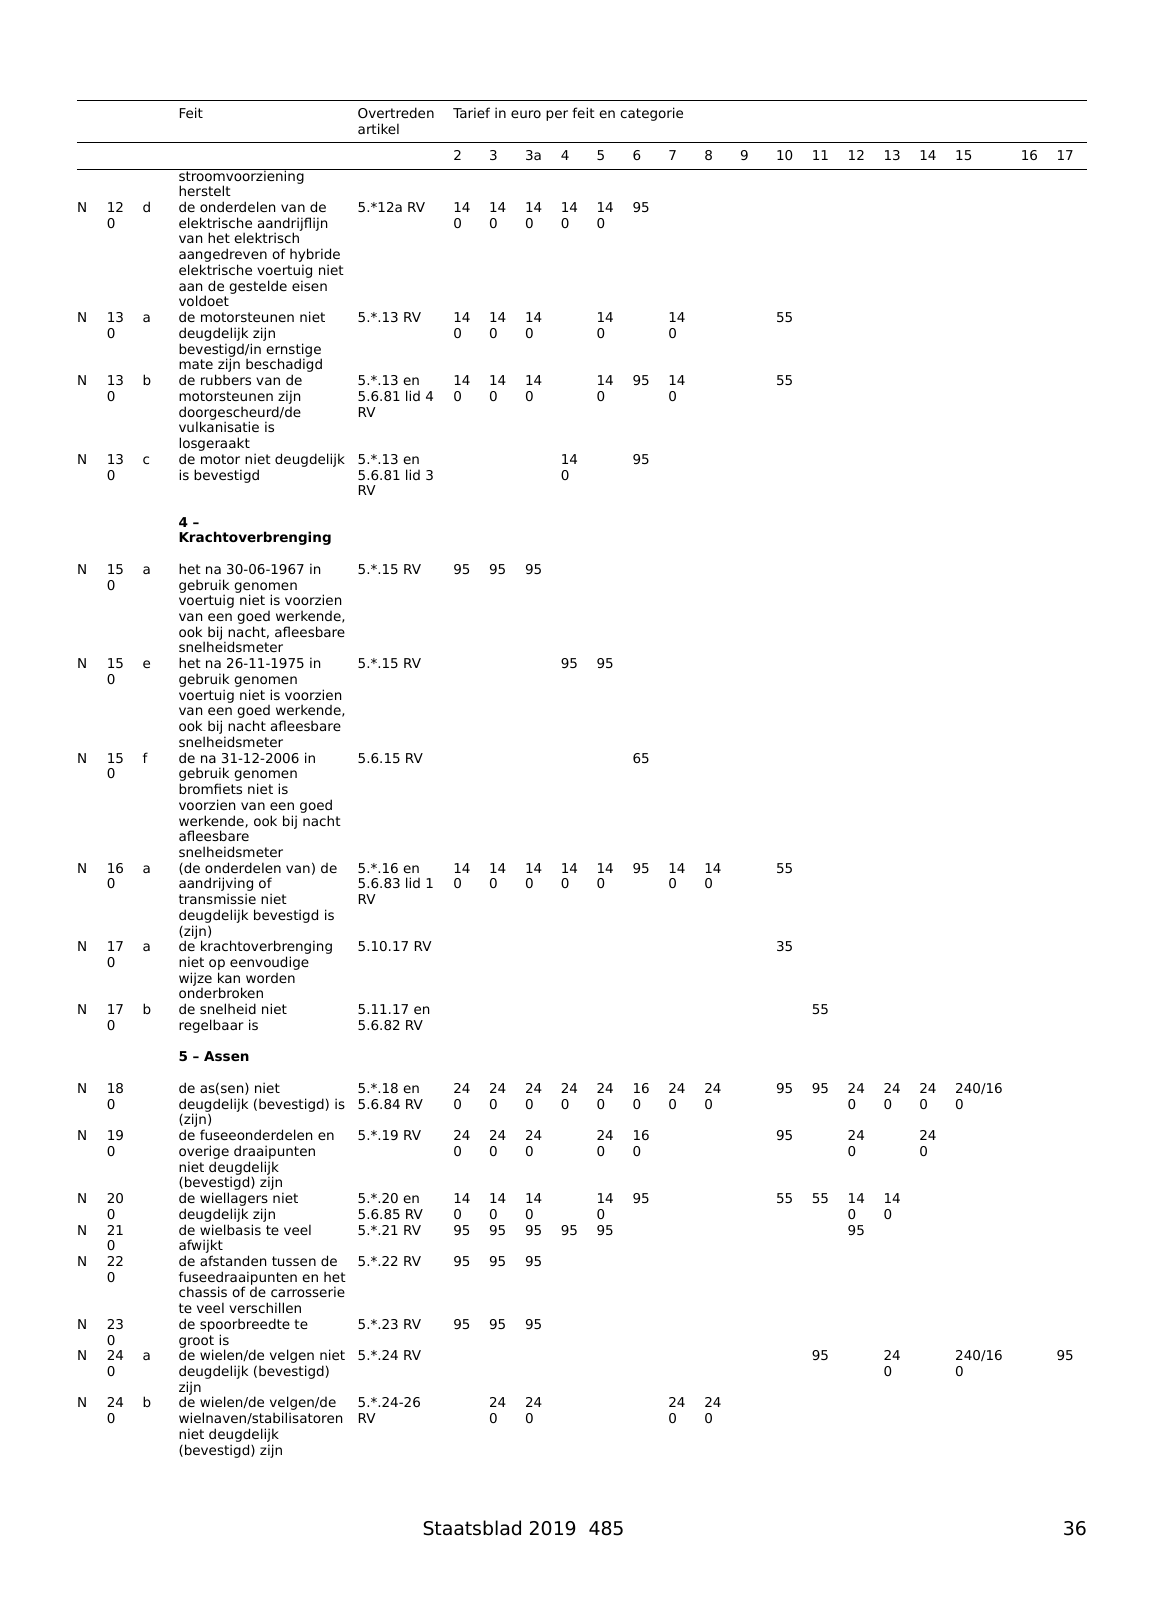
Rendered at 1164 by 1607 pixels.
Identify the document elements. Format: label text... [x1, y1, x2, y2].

table_cell [913, 499, 949, 514]
table_cell [1051, 1395, 1087, 1458]
table_cell [662, 1191, 698, 1222]
table_cell [949, 1317, 1015, 1348]
table_cell [698, 1222, 734, 1254]
table_cell [913, 861, 949, 939]
table_cell [172, 546, 352, 562]
table_cell 150 [101, 562, 136, 656]
table_cell [447, 546, 483, 562]
table_cell [352, 499, 447, 514]
table_cell 240 [483, 1081, 519, 1128]
table_cell [483, 1065, 519, 1081]
table_cell [136, 1081, 172, 1128]
table_cell [841, 1034, 877, 1049]
table_cell de afstanden tussen de fuseedraaipunten en het chassis of de carrosserie te veel verschillen [172, 1254, 352, 1317]
table_header [77, 101, 101, 142]
table_cell [662, 1348, 698, 1395]
table_cell 140 [447, 310, 483, 373]
table_cell 240 [913, 1128, 949, 1191]
table_cell [1051, 750, 1087, 861]
table_cell het na 30-06-1967 in gebruik genomen voertuig niet is voorzien van een goed werkende, ook bij nacht, afleesbare snelheidsmeter [172, 562, 352, 656]
table_cell [734, 1002, 770, 1033]
table_cell 140 [519, 861, 555, 939]
table_cell [662, 1002, 698, 1033]
table_cell [877, 1254, 913, 1317]
table_cell [447, 515, 483, 546]
table_cell [591, 499, 626, 514]
table_cell [555, 750, 591, 861]
table_cell [1051, 1065, 1087, 1081]
table_cell [949, 310, 1015, 373]
table_cell 230 [101, 1317, 136, 1348]
table_cell [352, 1049, 447, 1065]
table_cell [1015, 1348, 1051, 1395]
table_cell [1015, 200, 1051, 310]
table_cell 95 [483, 1317, 519, 1348]
table_cell [591, 1049, 626, 1065]
table_cell [734, 1034, 770, 1049]
table_cell [698, 1034, 734, 1049]
table_cell [77, 1065, 101, 1081]
table_cell [1051, 939, 1087, 1002]
table_cell [662, 656, 698, 750]
table_cell 160 [101, 861, 136, 939]
table_cell de onderdelen van de elektrische aandrijflijn van het elektrisch aangedreven of hybride elektrische voertuig niet aan de gestelde eisen voldoet [172, 200, 352, 310]
table_cell 120 [101, 200, 136, 310]
table_cell [770, 1065, 806, 1081]
table_cell [949, 200, 1015, 310]
table_cell 95 [519, 1254, 555, 1317]
table_cell de motorsteunen niet deugdelijk zijn bevestigd/in ernstige mate zijn beschadigd [172, 310, 352, 373]
table_cell [1015, 1049, 1051, 1065]
table_cell [913, 515, 949, 546]
table_cell 9 [734, 143, 770, 168]
table_cell [698, 939, 734, 1002]
table_cell 240 [591, 1081, 626, 1128]
table_cell [662, 562, 698, 656]
table_header [136, 101, 172, 142]
table_cell 240 [519, 1081, 555, 1128]
table_cell 95 [555, 1222, 591, 1254]
table_cell a [136, 861, 172, 939]
table_cell [591, 1348, 626, 1395]
table_cell [698, 1128, 734, 1191]
table_cell [949, 750, 1015, 861]
table_cell 240 [483, 1395, 519, 1458]
table_cell [519, 1065, 555, 1081]
table_cell 6 [626, 143, 662, 168]
table_cell [734, 1317, 770, 1348]
table_cell [913, 1348, 949, 1395]
table_cell [949, 170, 1015, 200]
table_cell 95 [483, 562, 519, 656]
table_cell [1051, 310, 1087, 373]
table_cell de motor niet deugdelijk is bevestigd [172, 452, 352, 499]
table_cell [877, 1395, 913, 1458]
table_cell 240 [877, 1348, 913, 1395]
table_cell [591, 1395, 626, 1458]
table_cell 95 [483, 1222, 519, 1254]
table_cell 240 [447, 1128, 483, 1191]
table_cell [136, 546, 172, 562]
table_cell [1015, 1128, 1051, 1191]
table_cell [519, 1348, 555, 1395]
table_cell [519, 452, 555, 499]
table_cell [841, 170, 877, 200]
table_cell 140 [555, 452, 591, 499]
table_cell d [136, 200, 172, 310]
table_cell [806, 1034, 841, 1049]
table_cell [1015, 310, 1051, 373]
table_cell [1015, 546, 1051, 562]
table_cell [172, 499, 352, 514]
table_cell a [136, 562, 172, 656]
table_cell [101, 170, 136, 200]
table_cell [913, 452, 949, 499]
table_cell [734, 1348, 770, 1395]
table_cell [136, 1222, 172, 1254]
table_cell N [77, 1395, 101, 1458]
table_cell [1015, 861, 1051, 939]
table_cell [698, 1191, 734, 1222]
table_cell [1051, 373, 1087, 452]
table_cell [841, 200, 877, 310]
table_cell 140 [519, 1191, 555, 1222]
table_cell 140 [447, 200, 483, 310]
table_cell 95 [806, 1081, 841, 1128]
table_cell 95 [519, 562, 555, 656]
table_cell N [77, 1002, 101, 1033]
table_cell [841, 1348, 877, 1395]
table_cell [698, 452, 734, 499]
table_cell [734, 546, 770, 562]
table_cell [734, 562, 770, 656]
table_cell [877, 1034, 913, 1049]
table_cell 140 [483, 310, 519, 373]
table_cell [101, 515, 136, 546]
table_cell [101, 1034, 136, 1049]
table_cell [949, 939, 1015, 1002]
table_cell 140 [591, 373, 626, 452]
table_cell 95 [770, 1081, 806, 1128]
table_cell [841, 546, 877, 562]
table_cell 240 [841, 1081, 877, 1128]
table_cell [806, 1317, 841, 1348]
table_cell [626, 515, 662, 546]
table_cell 95 [447, 1222, 483, 1254]
table_cell [662, 452, 698, 499]
table_cell [483, 1034, 519, 1049]
table_cell N [77, 1128, 101, 1191]
table_cell 55 [770, 1191, 806, 1222]
table_cell [1051, 1002, 1087, 1033]
table_cell 130 [101, 452, 136, 499]
table_cell [519, 515, 555, 546]
table_cell [136, 170, 172, 200]
table_cell 8 [698, 143, 734, 168]
table_cell [734, 1222, 770, 1254]
table_cell de as(sen) niet deugdelijk (bevestigd) is (zijn) [172, 1081, 352, 1128]
table_cell 5.*12a RV [352, 200, 447, 310]
table_cell 5.11.17 en 5.6.82 RV [352, 1002, 447, 1033]
table_cell 210 [101, 1222, 136, 1254]
table_cell 95 [626, 1191, 662, 1222]
table_cell N [77, 1317, 101, 1348]
table_cell [698, 562, 734, 656]
table_cell 140 [698, 861, 734, 939]
table_cell [913, 1065, 949, 1081]
table_cell [770, 452, 806, 499]
table_cell [913, 546, 949, 562]
table_cell [877, 750, 913, 861]
table_cell 240 [447, 1081, 483, 1128]
table_cell [841, 1065, 877, 1081]
table_cell [698, 200, 734, 310]
table_cell [555, 1065, 591, 1081]
table_cell [136, 1128, 172, 1191]
table_cell [662, 1222, 698, 1254]
table_header Overtreden artikel [352, 101, 447, 142]
table_cell [662, 200, 698, 310]
table_cell [591, 939, 626, 1002]
table_cell b [136, 1395, 172, 1458]
table_cell 95 [447, 1317, 483, 1348]
table_cell [913, 1034, 949, 1049]
table_cell 10 [770, 143, 806, 168]
table_cell [877, 200, 913, 310]
table_cell 240 [841, 1128, 877, 1191]
table_cell 140 [591, 1191, 626, 1222]
table_cell [626, 939, 662, 1002]
table_cell de wielen/de velgen/de wielnaven/stabilisatoren niet deugdelijk (bevestigd) zijn [172, 1395, 352, 1458]
table_cell [1051, 1254, 1087, 1317]
table_cell [101, 1049, 136, 1065]
table_cell [1051, 861, 1087, 939]
table_cell 5 [591, 143, 626, 168]
table_cell [949, 562, 1015, 656]
table_cell [1015, 1081, 1051, 1128]
table_cell [806, 452, 841, 499]
table_cell [913, 1049, 949, 1065]
table_cell [626, 562, 662, 656]
table_header Tarief in euro per feit en categorie [447, 101, 1087, 142]
table_cell [806, 939, 841, 1002]
table_cell 95 [519, 1222, 555, 1254]
table_cell 5.*.13 RV [352, 310, 447, 373]
table_cell [949, 1128, 1015, 1191]
table_cell [949, 546, 1015, 562]
table_cell 190 [101, 1128, 136, 1191]
table_cell [734, 1065, 770, 1081]
table_cell 5.*.21 RV [352, 1222, 447, 1254]
table_cell [913, 1222, 949, 1254]
table_cell [841, 452, 877, 499]
table_cell [1015, 1034, 1051, 1049]
table_cell 5.10.17 RV [352, 939, 447, 1002]
table_cell 240/160 [949, 1348, 1015, 1395]
table_cell [1051, 1317, 1087, 1348]
table_cell de wielbasis te veel afwijkt [172, 1222, 352, 1254]
table_cell [555, 170, 591, 200]
table_cell [877, 452, 913, 499]
table_cell [698, 310, 734, 373]
table_cell [1051, 1191, 1087, 1222]
table_cell 140 [483, 200, 519, 310]
table_cell [770, 546, 806, 562]
table_cell [913, 1002, 949, 1033]
table_cell [352, 170, 447, 200]
table_cell 160 [626, 1081, 662, 1128]
table_cell [172, 1034, 352, 1049]
table_cell [806, 546, 841, 562]
table_cell [447, 499, 483, 514]
table_cell [949, 515, 1015, 546]
table_cell 95 [447, 562, 483, 656]
table_cell [519, 499, 555, 514]
table_cell [483, 452, 519, 499]
table_cell [806, 1128, 841, 1191]
table_cell [806, 373, 841, 452]
table_cell [591, 452, 626, 499]
table_cell 5.*.18 en 5.6.84 RV [352, 1081, 447, 1128]
table_cell 5.*.23 RV [352, 1317, 447, 1348]
table_cell [806, 170, 841, 200]
table_cell 3a [519, 143, 555, 168]
table_cell [591, 562, 626, 656]
table_cell [136, 143, 172, 168]
table_cell [877, 310, 913, 373]
table_cell [77, 546, 101, 562]
table_cell a [136, 939, 172, 1002]
table_cell [662, 1254, 698, 1317]
table_cell 240 [877, 1081, 913, 1128]
table_cell N [77, 939, 101, 1002]
table_cell 140 [591, 861, 626, 939]
table_cell [841, 1317, 877, 1348]
table_cell 240 [555, 1081, 591, 1128]
table_cell [519, 1049, 555, 1065]
table_cell [770, 750, 806, 861]
table_cell de snelheid niet regelbaar is [172, 1002, 352, 1033]
table_cell [806, 861, 841, 939]
table_cell 5.*.15 RV [352, 656, 447, 750]
table_cell b [136, 1002, 172, 1033]
table_cell [698, 499, 734, 514]
table_cell de na 31-12-2006 in gebruik genomen bromfiets niet is voorzien van een goed werkende, ook bij nacht afleesbare snelheidsmeter [172, 750, 352, 861]
table_cell [734, 499, 770, 514]
table_cell [841, 1049, 877, 1065]
table_header [101, 101, 136, 142]
table_cell [877, 373, 913, 452]
table_cell [1051, 546, 1087, 562]
table_cell [770, 1348, 806, 1395]
table_cell [841, 499, 877, 514]
table_cell [698, 750, 734, 861]
table_cell [483, 656, 519, 750]
table_cell [841, 562, 877, 656]
table_cell [555, 1254, 591, 1317]
table_cell [877, 861, 913, 939]
table_cell [698, 170, 734, 200]
table_cell 95 [591, 656, 626, 750]
table_cell [555, 1128, 591, 1191]
table_cell [555, 1395, 591, 1458]
table_cell [591, 1254, 626, 1317]
table_cell [698, 1049, 734, 1065]
table_cell [1015, 562, 1051, 656]
table_cell 140 [662, 310, 698, 373]
table_cell 170 [101, 1002, 136, 1033]
table_cell 130 [101, 373, 136, 452]
table_cell [662, 499, 698, 514]
table_cell 4 [555, 143, 591, 168]
table_cell [949, 861, 1015, 939]
table_cell [555, 1034, 591, 1049]
table_cell [734, 1081, 770, 1128]
table_cell [806, 499, 841, 514]
table_cell [352, 546, 447, 562]
table_cell [626, 1049, 662, 1065]
table_cell 35 [770, 939, 806, 1002]
table_cell [877, 170, 913, 200]
table_cell 3 [483, 143, 519, 168]
table_cell [662, 1317, 698, 1348]
table_cell [352, 1034, 447, 1049]
table_cell [806, 1395, 841, 1458]
table_cell 180 [101, 1081, 136, 1128]
table_cell 5.*.24-26 RV [352, 1395, 447, 1458]
table_cell [1051, 515, 1087, 546]
table_cell [447, 750, 483, 861]
table_cell [770, 1034, 806, 1049]
table_cell [1051, 1222, 1087, 1254]
table_cell [949, 1002, 1015, 1033]
table_cell a [136, 310, 172, 373]
table_cell [770, 170, 806, 200]
table_cell [626, 1348, 662, 1395]
table_cell [626, 656, 662, 750]
table_cell [1015, 1191, 1051, 1222]
table_cell [913, 939, 949, 1002]
table_cell [136, 515, 172, 546]
table_cell [1015, 1317, 1051, 1348]
table_cell 140 [447, 861, 483, 939]
table_cell [1051, 1049, 1087, 1065]
table_cell N [77, 1191, 101, 1222]
table_cell [770, 1222, 806, 1254]
table_cell 5.*.19 RV [352, 1128, 447, 1191]
table_cell [841, 656, 877, 750]
table_cell [806, 515, 841, 546]
table_cell [555, 373, 591, 452]
table_cell [1051, 499, 1087, 514]
table_cell [1015, 1395, 1051, 1458]
table_cell [1051, 1034, 1087, 1049]
table_cell 5.*.16 en 5.6.83 lid 1 RV [352, 861, 447, 939]
table_cell [698, 515, 734, 546]
table_cell [806, 310, 841, 373]
table_cell [1051, 1128, 1087, 1191]
table_header Feit [172, 101, 352, 142]
table_cell 240 [662, 1081, 698, 1128]
table_cell 240 [483, 1128, 519, 1191]
table_cell [447, 1065, 483, 1081]
table_cell 150 [101, 656, 136, 750]
table_cell b [136, 373, 172, 452]
table_cell 65 [626, 750, 662, 861]
table_cell [519, 170, 555, 200]
table_cell 55 [806, 1002, 841, 1033]
table_cell 240 [101, 1395, 136, 1458]
table_cell [591, 1034, 626, 1049]
table_cell 240 [591, 1128, 626, 1191]
table_cell [662, 546, 698, 562]
table_cell [483, 170, 519, 200]
table_cell [662, 1049, 698, 1065]
table_cell [698, 1317, 734, 1348]
table_cell 5.*.13 en 5.6.81 lid 3 RV [352, 452, 447, 499]
table_cell [841, 515, 877, 546]
table_cell [626, 499, 662, 514]
table_cell [483, 1348, 519, 1395]
table_cell [447, 1395, 483, 1458]
table_cell 140 [877, 1191, 913, 1222]
table_cell stroomvoorziening herstelt [172, 170, 352, 200]
table_cell [841, 373, 877, 452]
table_cell 140 [519, 310, 555, 373]
table_cell [877, 1222, 913, 1254]
table_cell 240 [698, 1081, 734, 1128]
table_cell [734, 452, 770, 499]
table_cell [591, 515, 626, 546]
table_cell [591, 1002, 626, 1033]
table_cell (de onderdelen van) de aandrijving of transmissie niet deugdelijk bevestigd is (zijn) [172, 861, 352, 939]
table_cell de fuseeonderdelen en overige draaipunten niet deugdelijk (bevestigd) zijn [172, 1128, 352, 1191]
table_cell [555, 1049, 591, 1065]
table_cell [447, 1002, 483, 1033]
table_cell [770, 1395, 806, 1458]
table_cell [483, 515, 519, 546]
table_cell [1015, 656, 1051, 750]
table_cell [734, 515, 770, 546]
table_cell [1051, 452, 1087, 499]
table_cell [77, 170, 101, 200]
table_cell [1015, 499, 1051, 514]
table_cell [447, 1049, 483, 1065]
table_cell [913, 750, 949, 861]
table_cell [352, 515, 447, 546]
table_cell [770, 1049, 806, 1065]
table_cell [1051, 200, 1087, 310]
table_cell [734, 939, 770, 1002]
table_cell [734, 310, 770, 373]
table_cell 95 [841, 1222, 877, 1254]
table_cell 240 [698, 1395, 734, 1458]
table_cell 140 [447, 373, 483, 452]
table_cell [770, 1317, 806, 1348]
table_cell 140 [662, 373, 698, 452]
table_cell 12 [841, 143, 877, 168]
table_cell de krachtoverbrenging niet op eenvoudige wijze kan worden onderbroken [172, 939, 352, 1002]
table_cell [662, 939, 698, 1002]
table_cell 14 [913, 143, 949, 168]
table_cell 140 [519, 373, 555, 452]
table_cell [949, 1191, 1015, 1222]
table_cell c [136, 452, 172, 499]
table_cell [591, 546, 626, 562]
table_cell [519, 750, 555, 861]
table_cell [949, 1222, 1015, 1254]
table_cell 15 [949, 143, 1015, 168]
table_cell [483, 1002, 519, 1033]
table_cell [626, 1254, 662, 1317]
table_cell [913, 1317, 949, 1348]
table_cell [101, 1065, 136, 1081]
table_cell 17 [1051, 143, 1087, 168]
table_cell [77, 1049, 101, 1065]
table_cell 95 [626, 373, 662, 452]
table_cell [949, 1395, 1015, 1458]
table_cell N [77, 1348, 101, 1395]
table_cell [841, 1395, 877, 1458]
table_cell [352, 1065, 447, 1081]
table_cell de spoorbreedte te groot is [172, 1317, 352, 1348]
table_cell [626, 1002, 662, 1033]
table_cell [519, 1002, 555, 1033]
table_cell [698, 1348, 734, 1395]
table_cell [136, 1191, 172, 1222]
table_cell [101, 546, 136, 562]
table_cell [1051, 562, 1087, 656]
table_cell [841, 939, 877, 1002]
table_cell 16 [1015, 143, 1051, 168]
table_cell [877, 656, 913, 750]
table_cell [1051, 170, 1087, 200]
table_cell [591, 170, 626, 200]
table_cell [555, 499, 591, 514]
table_cell [877, 1049, 913, 1065]
table_cell [877, 1128, 913, 1191]
table_cell 55 [770, 861, 806, 939]
table_cell [841, 1254, 877, 1317]
table_cell [483, 939, 519, 1002]
table_cell [519, 546, 555, 562]
table_cell [555, 1002, 591, 1033]
table_cell [101, 499, 136, 514]
table_cell [770, 1254, 806, 1317]
table_cell [662, 515, 698, 546]
table_cell [662, 750, 698, 861]
table_cell [877, 1065, 913, 1081]
table_cell [806, 1254, 841, 1317]
table_cell [447, 170, 483, 200]
table_cell [555, 515, 591, 546]
table_cell [77, 1034, 101, 1049]
table_cell [698, 1254, 734, 1317]
table_cell [913, 1395, 949, 1458]
table_cell [626, 1317, 662, 1348]
table_cell [591, 1317, 626, 1348]
table_cell [913, 373, 949, 452]
table_cell [555, 939, 591, 1002]
table_cell 55 [770, 310, 806, 373]
table_cell de wielen/de velgen niet deugdelijk (bevestigd) zijn [172, 1348, 352, 1395]
table_cell 140 [841, 1191, 877, 1222]
table_cell [698, 373, 734, 452]
table_cell 140 [483, 373, 519, 452]
table_cell 95 [1051, 1348, 1087, 1395]
table_cell [136, 499, 172, 514]
table_cell [877, 546, 913, 562]
table_cell [949, 1254, 1015, 1317]
table_cell [483, 750, 519, 861]
table_cell [806, 1065, 841, 1081]
table_cell [1015, 1254, 1051, 1317]
table_cell 140 [662, 861, 698, 939]
table_cell [770, 1002, 806, 1033]
table_cell 95 [806, 1348, 841, 1395]
table_cell [877, 515, 913, 546]
table_cell N [77, 656, 101, 750]
table_cell 95 [626, 452, 662, 499]
table_cell 140 [555, 200, 591, 310]
table_cell [483, 499, 519, 514]
table_cell [806, 562, 841, 656]
table_cell [770, 562, 806, 656]
table_cell [949, 656, 1015, 750]
table_cell [698, 1065, 734, 1081]
table_cell [136, 1065, 172, 1081]
table_cell 140 [555, 861, 591, 939]
table_cell [626, 310, 662, 373]
table_cell [806, 750, 841, 861]
table_cell [519, 656, 555, 750]
table_cell [447, 1348, 483, 1395]
table_cell [877, 562, 913, 656]
table_cell [1015, 1222, 1051, 1254]
table_cell 5.*.15 RV [352, 562, 447, 656]
table_cell 95 [483, 1254, 519, 1317]
table_cell 240 [519, 1128, 555, 1191]
table_cell [1015, 939, 1051, 1002]
table_cell [841, 750, 877, 861]
table_cell [841, 861, 877, 939]
table_cell 5.*.22 RV [352, 1254, 447, 1317]
table_cell [877, 1002, 913, 1033]
table_cell [913, 170, 949, 200]
table_cell 95 [519, 1317, 555, 1348]
table_cell e [136, 656, 172, 750]
table_cell 95 [555, 656, 591, 750]
table_cell [1015, 515, 1051, 546]
table_cell 95 [447, 1254, 483, 1317]
table_cell 130 [101, 310, 136, 373]
table_cell [1015, 452, 1051, 499]
table_cell [1015, 750, 1051, 861]
table_cell [734, 1395, 770, 1458]
table_cell [949, 499, 1015, 514]
table_cell N [77, 1254, 101, 1317]
table_cell [841, 1002, 877, 1033]
table_cell 5.*.20 en 5.6.85 RV [352, 1191, 447, 1222]
table_cell [770, 200, 806, 310]
table_cell N [77, 373, 101, 452]
table_cell [841, 310, 877, 373]
table_cell N [77, 562, 101, 656]
table_cell 140 [483, 861, 519, 939]
table_cell [1015, 1065, 1051, 1081]
table_cell [626, 546, 662, 562]
table_cell 240 [519, 1395, 555, 1458]
table_cell [101, 143, 136, 168]
table_cell 240 [662, 1395, 698, 1458]
table_cell [77, 515, 101, 546]
table_cell [913, 562, 949, 656]
table_cell [626, 1222, 662, 1254]
table_cell 5.6.15 RV [352, 750, 447, 861]
table_cell [806, 656, 841, 750]
table_cell 5 – Assen [172, 1049, 352, 1065]
table_cell N [77, 452, 101, 499]
table_cell [136, 1317, 172, 1348]
table_cell [806, 1222, 841, 1254]
table_cell [172, 1065, 352, 1081]
table_cell [949, 1065, 1015, 1081]
table_cell [136, 1254, 172, 1317]
table_cell [555, 1317, 591, 1348]
table_cell [519, 1034, 555, 1049]
table_cell [555, 1191, 591, 1222]
table_cell [913, 1254, 949, 1317]
table_cell f [136, 750, 172, 861]
table_cell [352, 143, 447, 168]
table_cell [770, 499, 806, 514]
table_cell 5.*.24 RV [352, 1348, 447, 1395]
table_cell 240 [913, 1081, 949, 1128]
table_cell [591, 750, 626, 861]
table_cell [136, 1034, 172, 1049]
table_cell 160 [626, 1128, 662, 1191]
table_cell [447, 656, 483, 750]
table_cell [483, 546, 519, 562]
table_cell [1015, 373, 1051, 452]
table_cell [734, 1128, 770, 1191]
table_cell 240/160 [949, 1081, 1015, 1128]
table_cell [77, 143, 101, 168]
table_cell [913, 1191, 949, 1222]
table_cell het na 26-11-1975 in gebruik genomen voertuig niet is voorzien van een goed werkende, ook bij nacht afleesbare snelheidsmeter [172, 656, 352, 750]
table_cell [77, 499, 101, 514]
table_cell de rubbers van de motorsteunen zijn doorgescheurd/de vulkanisatie is losgeraakt [172, 373, 352, 452]
table_cell 200 [101, 1191, 136, 1222]
table_cell [877, 1317, 913, 1348]
table_cell 140 [447, 1191, 483, 1222]
table_cell [555, 562, 591, 656]
table_cell [1051, 656, 1087, 750]
table_cell 95 [591, 1222, 626, 1254]
table_cell [698, 1002, 734, 1033]
table_cell 95 [626, 861, 662, 939]
table_cell [662, 1034, 698, 1049]
table_cell [913, 310, 949, 373]
table_cell 150 [101, 750, 136, 861]
table_cell 2 [447, 143, 483, 168]
table_cell de wiellagers niet deugdelijk zijn [172, 1191, 352, 1222]
table_cell [770, 515, 806, 546]
table_cell [519, 939, 555, 1002]
table_cell 240 [101, 1348, 136, 1395]
table_cell [734, 861, 770, 939]
table_cell [734, 200, 770, 310]
table_cell [1015, 1002, 1051, 1033]
table_cell [949, 452, 1015, 499]
table_cell [1051, 1081, 1087, 1128]
table_cell N [77, 861, 101, 939]
table_cell 140 [483, 1191, 519, 1222]
table_cell N [77, 1081, 101, 1128]
table_cell [447, 939, 483, 1002]
table_cell [662, 170, 698, 200]
table_cell [877, 499, 913, 514]
table_cell 95 [770, 1128, 806, 1191]
table_cell [734, 170, 770, 200]
table_cell N [77, 1222, 101, 1254]
table_cell [734, 1254, 770, 1317]
table_cell [949, 1049, 1015, 1065]
table_cell 4 – Krachtoverbrenging [172, 515, 352, 546]
table_cell [913, 656, 949, 750]
table_cell [626, 170, 662, 200]
table_cell [555, 1348, 591, 1395]
table_cell N [77, 310, 101, 373]
table_cell [483, 1049, 519, 1065]
table_cell a [136, 1348, 172, 1395]
table_cell [662, 1065, 698, 1081]
table_cell [734, 373, 770, 452]
table_cell 5.*.13 en 5.6.81 lid 4 RV [352, 373, 447, 452]
table_cell [447, 452, 483, 499]
table_cell [626, 1065, 662, 1081]
table_cell [1015, 170, 1051, 200]
table_cell 11 [806, 143, 841, 168]
table_cell [447, 1034, 483, 1049]
table_cell [662, 1128, 698, 1191]
table_cell [734, 656, 770, 750]
table_cell 170 [101, 939, 136, 1002]
table_cell [136, 1049, 172, 1065]
table_cell [877, 939, 913, 1002]
table_cell 140 [519, 200, 555, 310]
table_cell [949, 1034, 1015, 1049]
table_cell [770, 656, 806, 750]
table_cell 140 [591, 200, 626, 310]
table_cell [734, 1191, 770, 1222]
table_cell [555, 546, 591, 562]
table_cell [698, 546, 734, 562]
table_cell [172, 143, 352, 168]
table_cell [626, 1034, 662, 1049]
table_cell [913, 200, 949, 310]
table_cell 13 [877, 143, 913, 168]
table_cell [698, 656, 734, 750]
table_cell 220 [101, 1254, 136, 1317]
table_cell N [77, 750, 101, 861]
table_cell N [77, 200, 101, 310]
table_cell 95 [626, 200, 662, 310]
table_cell [626, 1395, 662, 1458]
table_cell [806, 1049, 841, 1065]
table_cell 55 [770, 373, 806, 452]
table_cell [591, 1065, 626, 1081]
table_cell [734, 1049, 770, 1065]
table_cell 7 [662, 143, 698, 168]
table_cell [806, 200, 841, 310]
table_cell [949, 373, 1015, 452]
table_cell [555, 310, 591, 373]
table_cell 55 [806, 1191, 841, 1222]
table_cell [734, 750, 770, 861]
table_cell 140 [591, 310, 626, 373]
